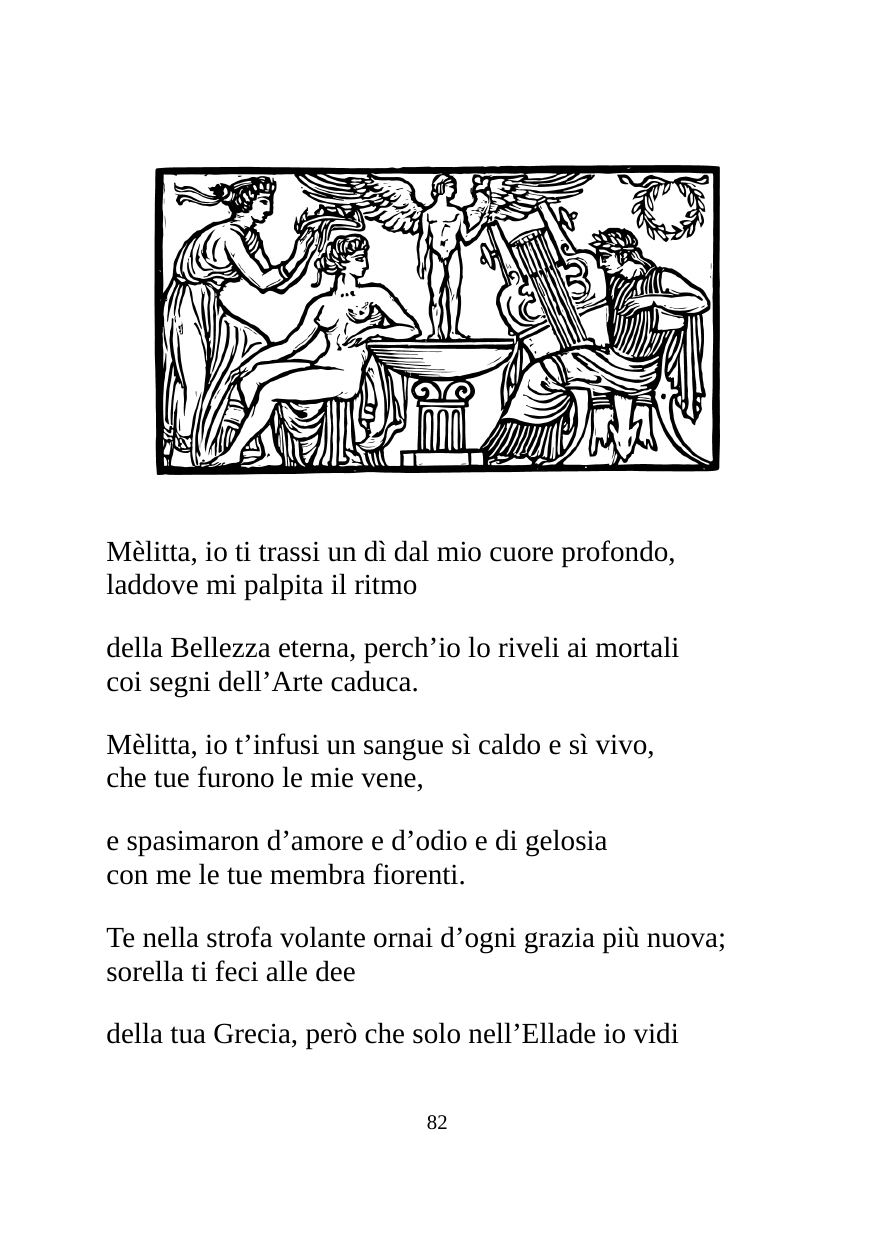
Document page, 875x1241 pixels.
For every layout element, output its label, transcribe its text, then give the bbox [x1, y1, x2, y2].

text Mèlitta, io t’infusi un sangue sì caldo e sì vivo, che tue furono le mie vene, [106, 727, 768, 794]
text della Bellezza eterna, perch’io lo riveli ai mortali coi segni dell’Arte caduca. [106, 630, 768, 697]
text e spasimaron d’amore e d’odio e di gelosia con me le tue membra fiorenti. [106, 823, 768, 891]
text Te nella strofa volante ornai d’ogni grazia più nuova; sorella ti feci alle dee [106, 920, 768, 987]
text Mèlitta, io ti trassi un dì dal mio cuore profondo, laddove mi palpita il ritmo [106, 534, 768, 601]
picture [154, 165, 720, 475]
text della tua Grecia, però che solo nell’Ellade io vidi [106, 1017, 768, 1050]
